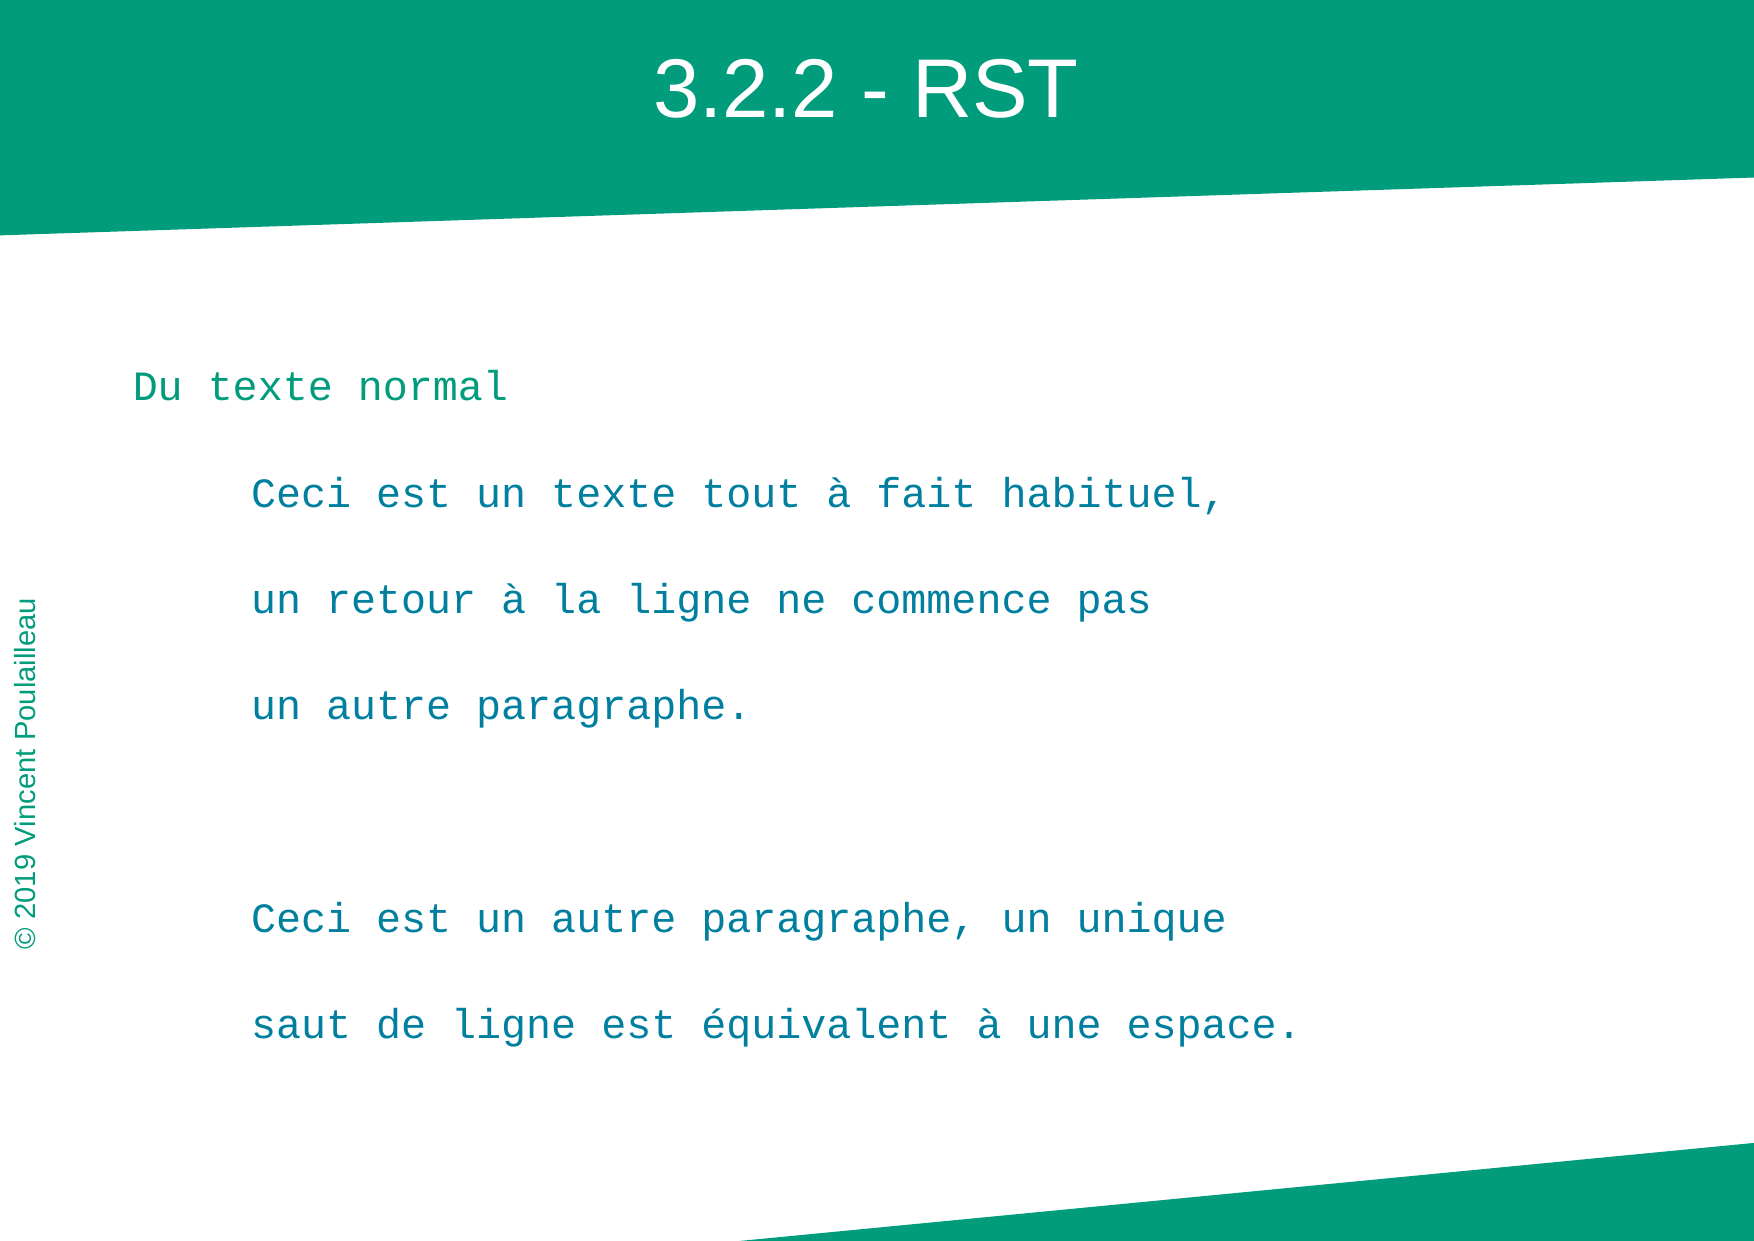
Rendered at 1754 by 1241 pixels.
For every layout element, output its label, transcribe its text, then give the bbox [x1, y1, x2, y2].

text_box 3.2.2 - RST [0, 0, 1754, 178]
text_box © 2019 Vincent Poulailleau [1, 448, 61, 1099]
text_box Du texte normal Ceci est un texte tout à fait habituel, un retour à la ligne ne commence pas un autre paragraphe. Ceci est un autre paragraphe, un unique saut de ligne est équivalent à une espace. [0, 178, 1754, 1241]
